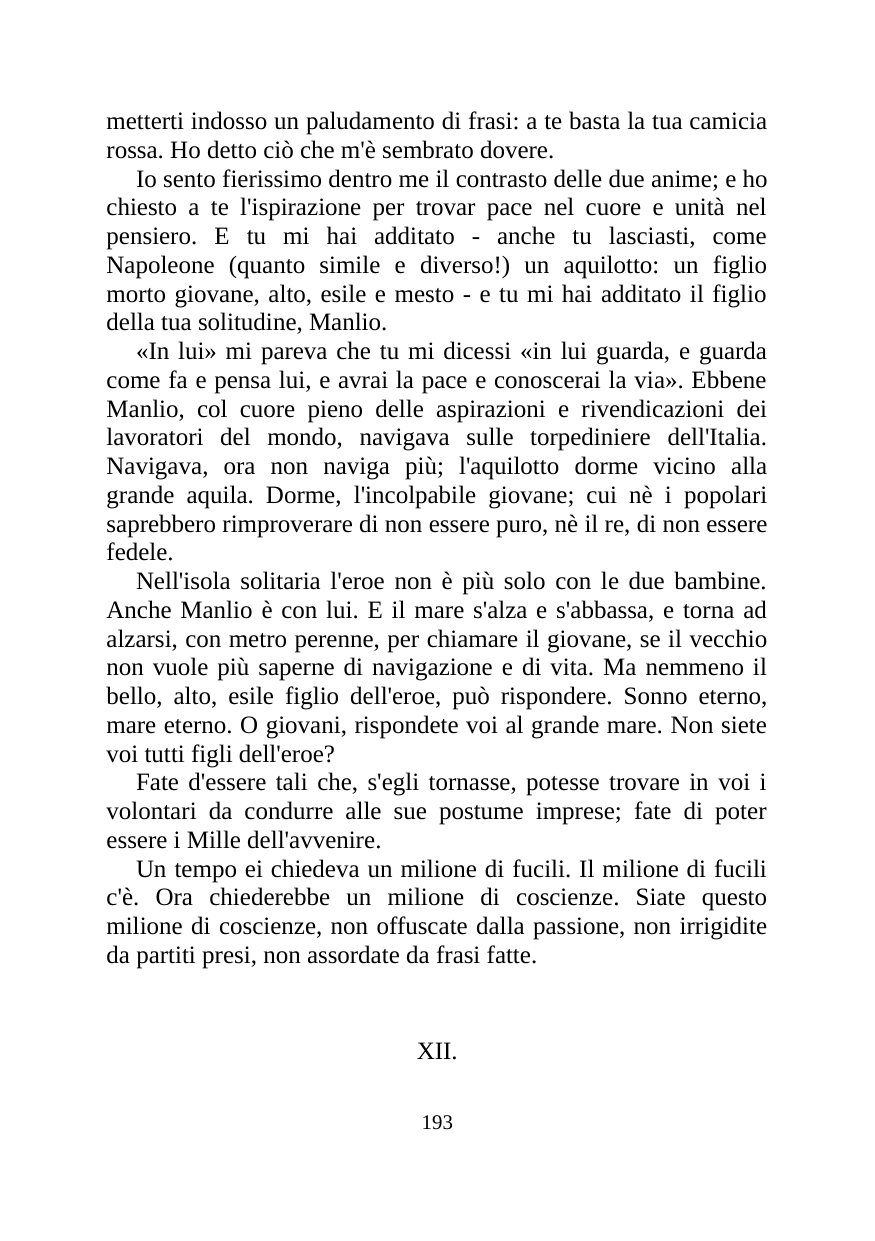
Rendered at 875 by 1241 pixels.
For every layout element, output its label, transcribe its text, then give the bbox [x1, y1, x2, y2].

text Io sento fierissimo dentro me il contrasto delle due anime; e ho chiesto a te l'ispirazione per trovar pace nel cuore e unità nel pensiero. E tu mi hai additato - anche tu lasciasti, come Napoleone (quanto simile e diverso!) un aquilotto: un figlio morto giovane, alto, esile e mesto - e tu mi hai additato il figlio della tua solitudine, Manlio. [106, 164, 768, 336]
text Un tempo ei chiedeva un milione di fucili. Il milione di fucili c'è. Ora chiederebbe un milione di coscienze. Siate questo milione di coscienze, non offuscate dalla passione, non irrigidite da partiti presi, non assordate da frasi fatte. [106, 854, 768, 969]
text «In lui» mi pareva che tu mi dicessi «in lui guarda, e guarda come fa e pensa lui, e avrai la pace e conoscerai la via». Ebbene Manlio, col cuore pieno delle aspirazioni e rivendicazioni dei lavoratori del mondo, navigava sulle torpediniere dell'Italia. Navigava, ora non naviga più; l'aquilotto dorme vicino alla grande aquila. Dorme, l'incolpabile giovane; cui nè i popolari saprebbero rimproverare di non essere puro, nè il re, di non essere fedele. [106, 336, 768, 566]
text Fate d'essere tali che, s'egli tornasse, potesse trovare in voi i volontari da condurre alle sue postume imprese; fate di poter essere i Mille dell'avvenire. [106, 767, 768, 854]
text metterti indosso un paludamento di frasi: a te basta la tua camicia rossa. Ho detto ciò che m'è sembrato dovere. [106, 106, 768, 164]
text Nell'isola solitaria l'eroe non è più solo con le due bambine. Anche Manlio è con lui. E il mare s'alza e s'abbassa, e torna ad alzarsi, con metro perenne, per chiamare il giovane, se il vecchio non vuole più saperne di navigazione e di vita. Ma nemmeno il bello, alto, esile figlio dell'eroe, può rispondere. Sonno eterno, mare eterno. O giovani, rispondete voi al grande mare. Non siete voi tutti figli dell'eroe? [106, 566, 768, 767]
text XII. [106, 1036, 768, 1064]
